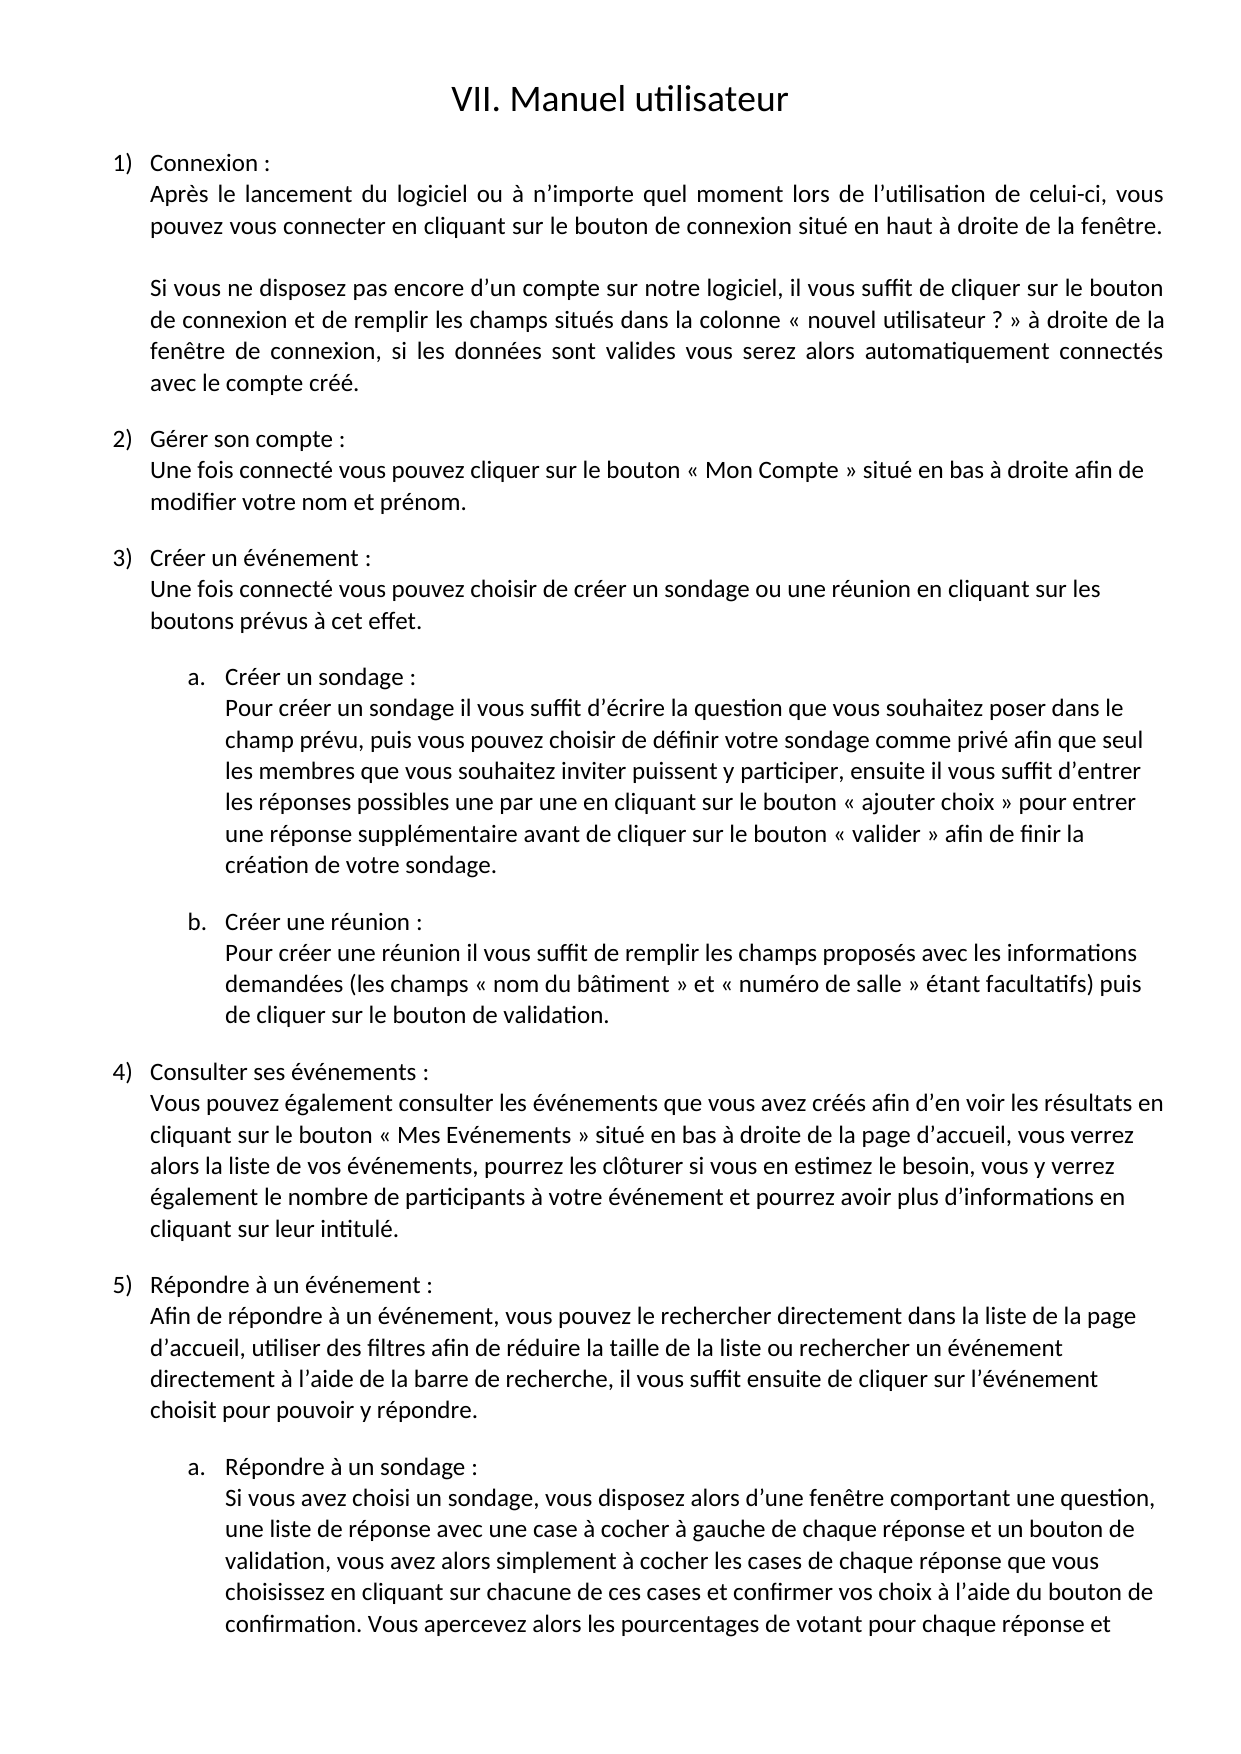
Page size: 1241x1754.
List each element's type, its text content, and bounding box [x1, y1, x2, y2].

list Créer un sondage : Pour créer un sondage il vous suffit d’écrire la question que vous souhaitez poser dans le champ prévu, puis vous pouvez choisir de définir votre sondage comme privé afin que seul les membres que vous souhaitez inviter puissent y participer, ensuite il vous suffit d’entrer les réponses possibles une par une en cliquant sur le bouton « ajouter choix » pour entrer une réponse supplémentaire avant de cliquer sur le bouton « valider » afin de finir la création de votre sondage. [187, 661, 1165, 880]
list Connexion : Après le lancement du logiciel ou à n’importe quel moment lors de l’utilisation de celui-ci, vous pouvez vous connecter en cliquant sur le bouton de connexion situé en haut à droite de la fenêtre. Si vous ne disposez pas encore d’un compte sur notre logiciel, il vous suffit de cliquer sur le bouton de connexion et de remplir les champs situés dans la colonne « nouvel utilisateur ? » à droite de la fenêtre de connexion, si les données sont valides vous serez alors automatiquement connectés avec le compte créé. [112, 147, 1165, 397]
list Répondre à un sondage : Si vous avez choisi un sondage, vous disposez alors d’une fenêtre comportant une question, une liste de réponse avec une case à cocher à gauche de chaque réponse et un bouton de validation, vous avez alors simplement à cocher les cases de chaque réponse que vous choisissez en cliquant sur chacune de ces cases et confirmer vos choix à l’aide du bouton de confirmation. Vous apercevez alors les pourcentages de votant pour chaque réponse et [187, 1451, 1165, 1638]
list Créer une réunion : Pour créer une réunion il vous suffit de remplir les champs proposés avec les informations demandées (les champs « nom du bâtiment » et « numéro de salle » étant facultatifs) puis de cliquer sur le bouton de validation. [187, 906, 1165, 1030]
list Gérer son compte : Une fois connecté vous pouvez cliquer sur le bouton « Mon Compte » situé en bas à droite afin de modifier votre nom et prénom. [112, 423, 1165, 516]
text VII. Manuel utilisateur [75, 75, 1165, 121]
list Créer un événement : Une fois connecté vous pouvez choisir de créer un sondage ou une réunion en cliquant sur les boutons prévus à cet effet. [112, 542, 1165, 635]
list Répondre à un événement : Afin de répondre à un événement, vous pouvez le rechercher directement dans la liste de la page d’accueil, utiliser des filtres afin de réduire la taille de la liste ou rechercher un événement directement à l’aide de la barre de recherche, il vous suffit ensuite de cliquer sur l’événement choisit pour pouvoir y répondre. [112, 1269, 1165, 1425]
list Consulter ses événements : Vous pouvez également consulter les événements que vous avez créés afin d’en voir les résultats en cliquant sur le bouton « Mes Evénements » situé en bas à droite de la page d’accueil, vous verrez alors la liste de vos événements, pourrez les clôturer si vous en estimez le besoin, vous y verrez également le nombre de participants à votre événement et pourrez avoir plus d’informations en cliquant sur leur intitulé. [112, 1056, 1165, 1243]
